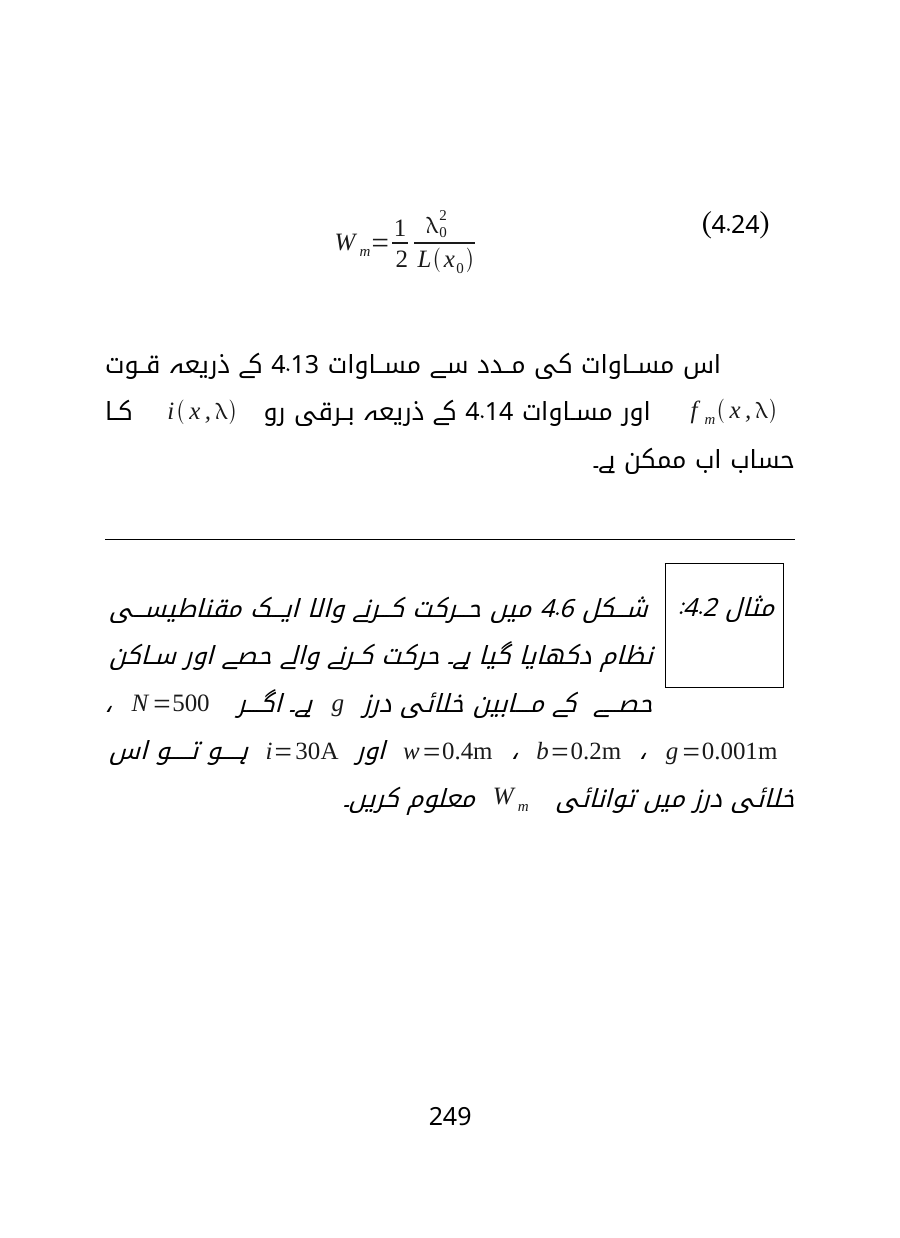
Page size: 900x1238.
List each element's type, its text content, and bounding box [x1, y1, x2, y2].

text اس مساوات کی مدد سے مساوات 4.13 کے ذریعہ قوت اور مساوات 4.14 کے ذریعہ برقی رو کا حساب اب ممکن ہے۔ [105, 341, 795, 483]
table_header [105, 169, 696, 294]
text مثال 4.2: [673, 584, 774, 632]
text شکل 4.6 میں حرکت کرنے والا ایک مقناطیسی نظام دکھایا گیا ہے۔ حرکت کرنے والے حصے اور ساکن حصے کے مابین خلائی درزہے۔ اگر ، ،،اورہو تو اس خلائی درز میں توانائی معلوم کریں۔ [105, 585, 795, 822]
table_header (4.24) [696, 169, 795, 294]
